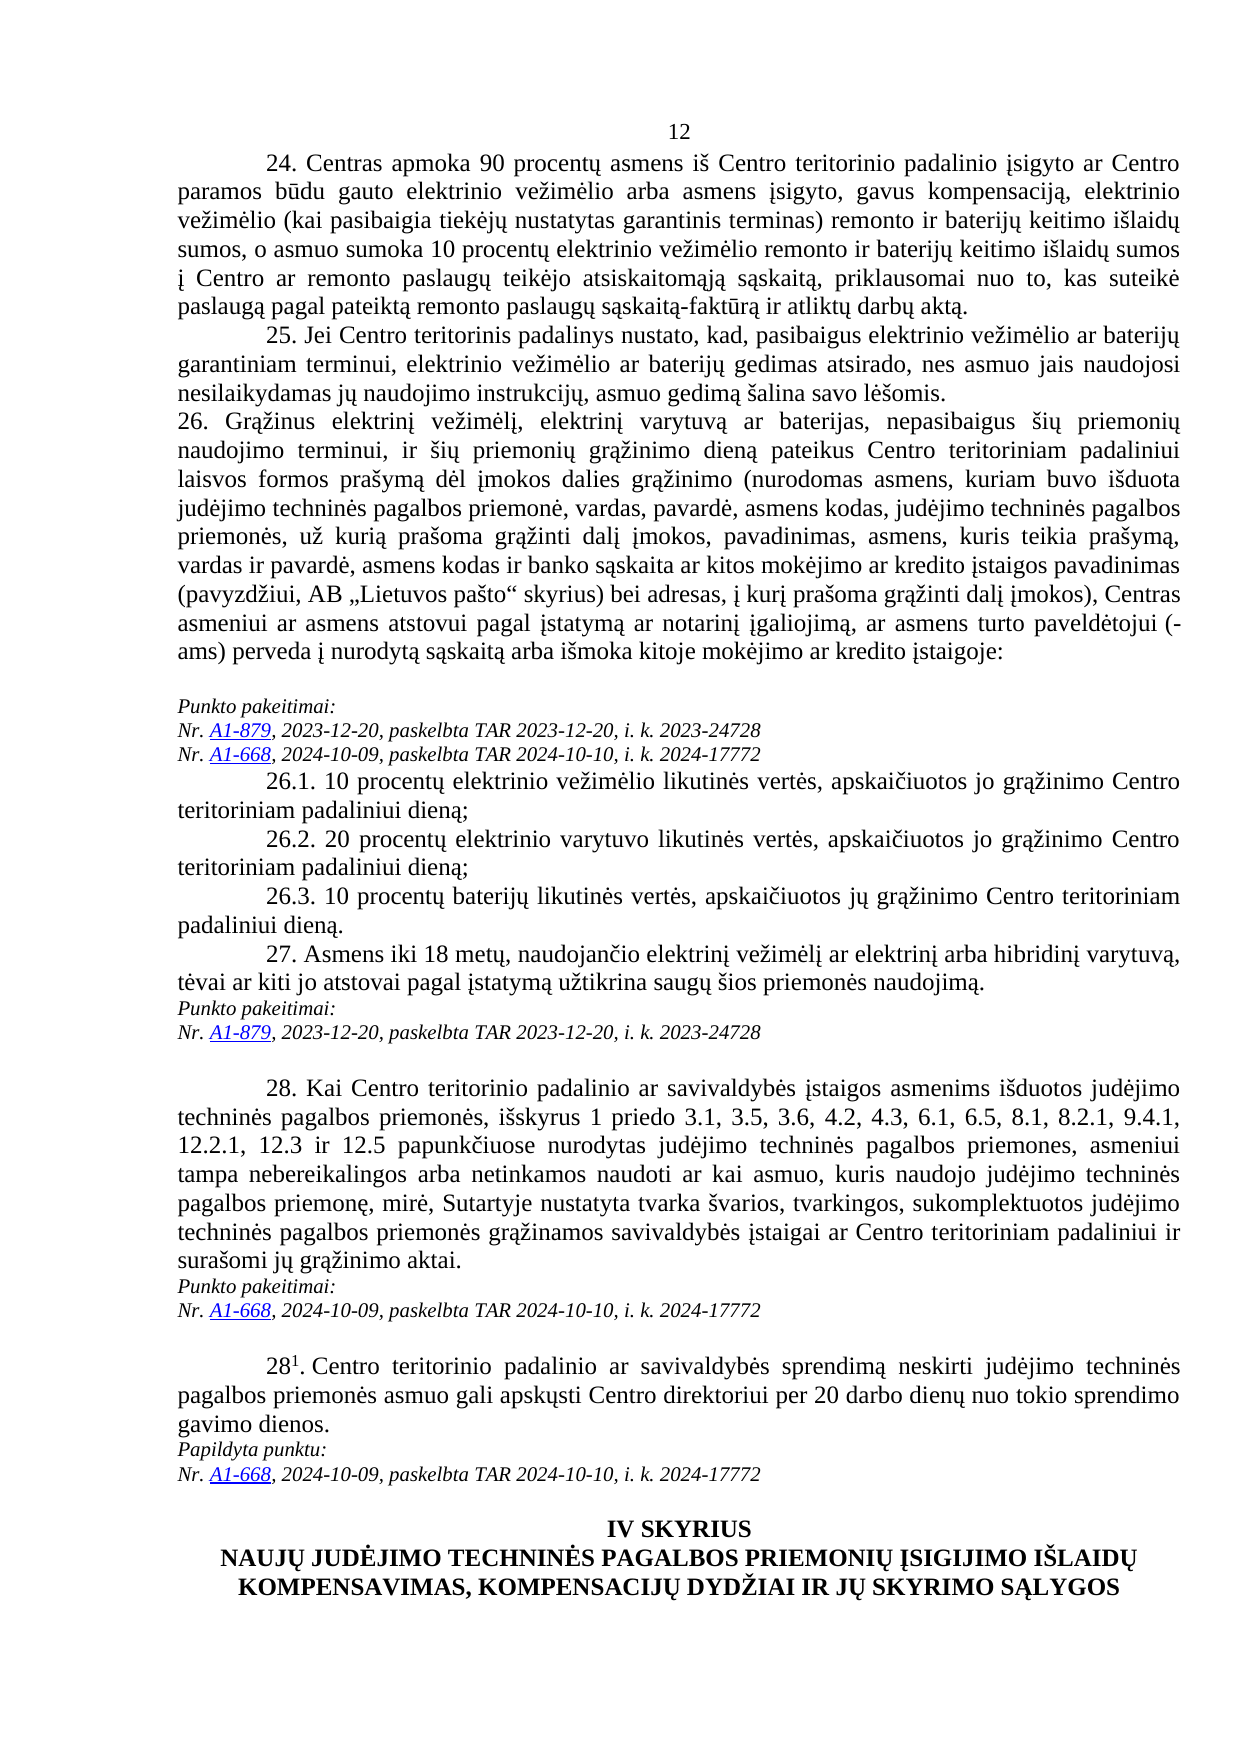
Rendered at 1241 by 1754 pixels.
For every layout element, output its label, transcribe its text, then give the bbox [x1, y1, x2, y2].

text Nr. A1-668, 2024-10-09, paskelbta TAR 2024-10-10, i. k. 2024-17772 [177, 1298, 1181, 1322]
text IV SKYRIUS [177, 1514, 1181, 1543]
text NAUJŲ JUDĖJIMO TECHNINĖS PAGALBOS PRIEMONIŲ ĮSIGIJIMO IŠLAIDŲ KOMPENSAVIMAS, KOMPENSACIJŲ DYDŽIAI IR JŲ SKYRIMO SĄLYGOS [177, 1543, 1181, 1601]
text Nr. A1-879, 2023-12-20, paskelbta TAR 2023-12-20, i. k. 2023-24728 [177, 718, 1181, 742]
text Papildyta punktu: [177, 1437, 1181, 1461]
text Punkto pakeitimai: [177, 694, 1181, 718]
text 27. Asmens iki 18 metų, naudojančio elektrinį vežimėlį ar elektrinį arba hibridinį varytuvą, tėvai ar kiti jo atstovai pagal įstatymą užtikrina saugų šios priemonės naudojimą. [177, 939, 1181, 996]
text 26.1. 10 procentų elektrinio vežimėlio likutinės vertės, apskaičiuotos jo grąžinimo Centro teritoriniam padaliniui dieną; [177, 766, 1181, 824]
text 25. Jei Centro teritorinis padalinys nustato, kad, pasibaigus elektrinio vežimėlio ar baterijų garantiniam terminui, elektrinio vežimėlio ar baterijų gedimas atsirado, nes asmuo jais naudojosi nesilaikydamas jų naudojimo instrukcijų, asmuo gedimą šalina savo lėšomis. [177, 320, 1181, 406]
text Nr. A1-668, 2024-10-09, paskelbta TAR 2024-10-10, i. k. 2024-17772 [177, 1461, 1181, 1486]
text Nr. A1-879, 2023-12-20, paskelbta TAR 2023-12-20, i. k. 2023-24728 [177, 1020, 1181, 1044]
text 26.3. 10 procentų baterijų likutinės vertės, apskaičiuotos jų grąžinimo Centro teritoriniam padaliniui dieną. [177, 881, 1181, 939]
text Nr. A1-668, 2024-10-09, paskelbta TAR 2024-10-10, i. k. 2024-17772 [177, 742, 1181, 766]
text 28. Kai Centro teritorinio padalinio ar savivaldybės įstaigos asmenims išduotos judėjimo techninės pagalbos priemonės, išskyrus 1 priedo 3.1, 3.5, 3.6, 4.2, 4.3, 6.1, 6.5, 8.1, 8.2.1, 9.4.1, 12.2.1, 12.3 ir 12.5 papunkčiuose nurodytas judėjimo techninės pagalbos priemones, asmeniui tampa nebereikalingos arba netinkamos naudoti ar kai asmuo, kuris naudojo judėjimo techninės pagalbos priemonę, mirė, Sutartyje nustatyta tvarka švarios, tvarkingos, sukomplektuotos judėjimo techninės pagalbos priemonės grąžinamos savivaldybės įstaigai ar Centro teritoriniam padaliniui ir surašomi jų grąžinimo aktai. [177, 1073, 1181, 1274]
text 24. Centras apmoka 90 procentų asmens iš Centro teritorinio padalinio įsigyto ar Centro paramos būdu gauto elektrinio vežimėlio arba asmens įsigyto, gavus kompensaciją, elektrinio vežimėlio (kai pasibaigia tiekėjų nustatytas garantinis terminas) remonto ir baterijų keitimo išlaidų sumos, o asmuo sumoka 10 procentų elektrinio vežimėlio remonto ir baterijų keitimo išlaidų sumos į Centro ar remonto paslaugų teikėjo atsiskaitomąją sąskaitą, priklausomai nuo to, kas suteikė paslaugą pagal pateiktą remonto paslaugų sąskaitą-faktūrą ir atliktų darbų aktą. [177, 148, 1181, 320]
text Punkto pakeitimai: [177, 996, 1181, 1020]
text 281. Centro teritorinio padalinio ar savivaldybės sprendimą neskirti judėjimo techninės pagalbos priemonės asmuo gali apskųsti Centro direktoriui per 20 darbo dienų nuo tokio sprendimo gavimo dienos. [177, 1351, 1181, 1437]
text 26. Grąžinus elektrinį vežimėlį, elektrinį varytuvą ar baterijas, nepasibaigus šių priemonių naudojimo terminui, ir šių priemonių grąžinimo dieną pateikus Centro teritoriniam padaliniui laisvos formos prašymą dėl įmokos dalies grąžinimo (nurodomas asmens, kuriam buvo išduota judėjimo techninės pagalbos priemonė, vardas, pavardė, asmens kodas, judėjimo techninės pagalbos priemonės, už kurią prašoma grąžinti dalį įmokos, pavadinimas, asmens, kuris teikia prašymą, vardas ir pavardė, asmens kodas ir banko sąskaita ar kitos mokėjimo ar kredito įstaigos pavadinimas (pavyzdžiui, AB „Lietuvos pašto“ skyrius) bei adresas, į kurį prašoma grąžinti dalį įmokos), Centras asmeniui ar asmens atstovui pagal įstatymą ar notarinį įgaliojimą, ar asmens turto paveldėtojui (-ams) perveda į nurodytą sąskaitą arba išmoka kitoje mokėjimo ar kredito įstaigoje: [177, 406, 1181, 665]
text Punkto pakeitimai: [177, 1274, 1181, 1298]
text 26.2. 20 procentų elektrinio varytuvo likutinės vertės, apskaičiuotos jo grąžinimo Centro teritoriniam padaliniui dieną; [177, 824, 1181, 881]
